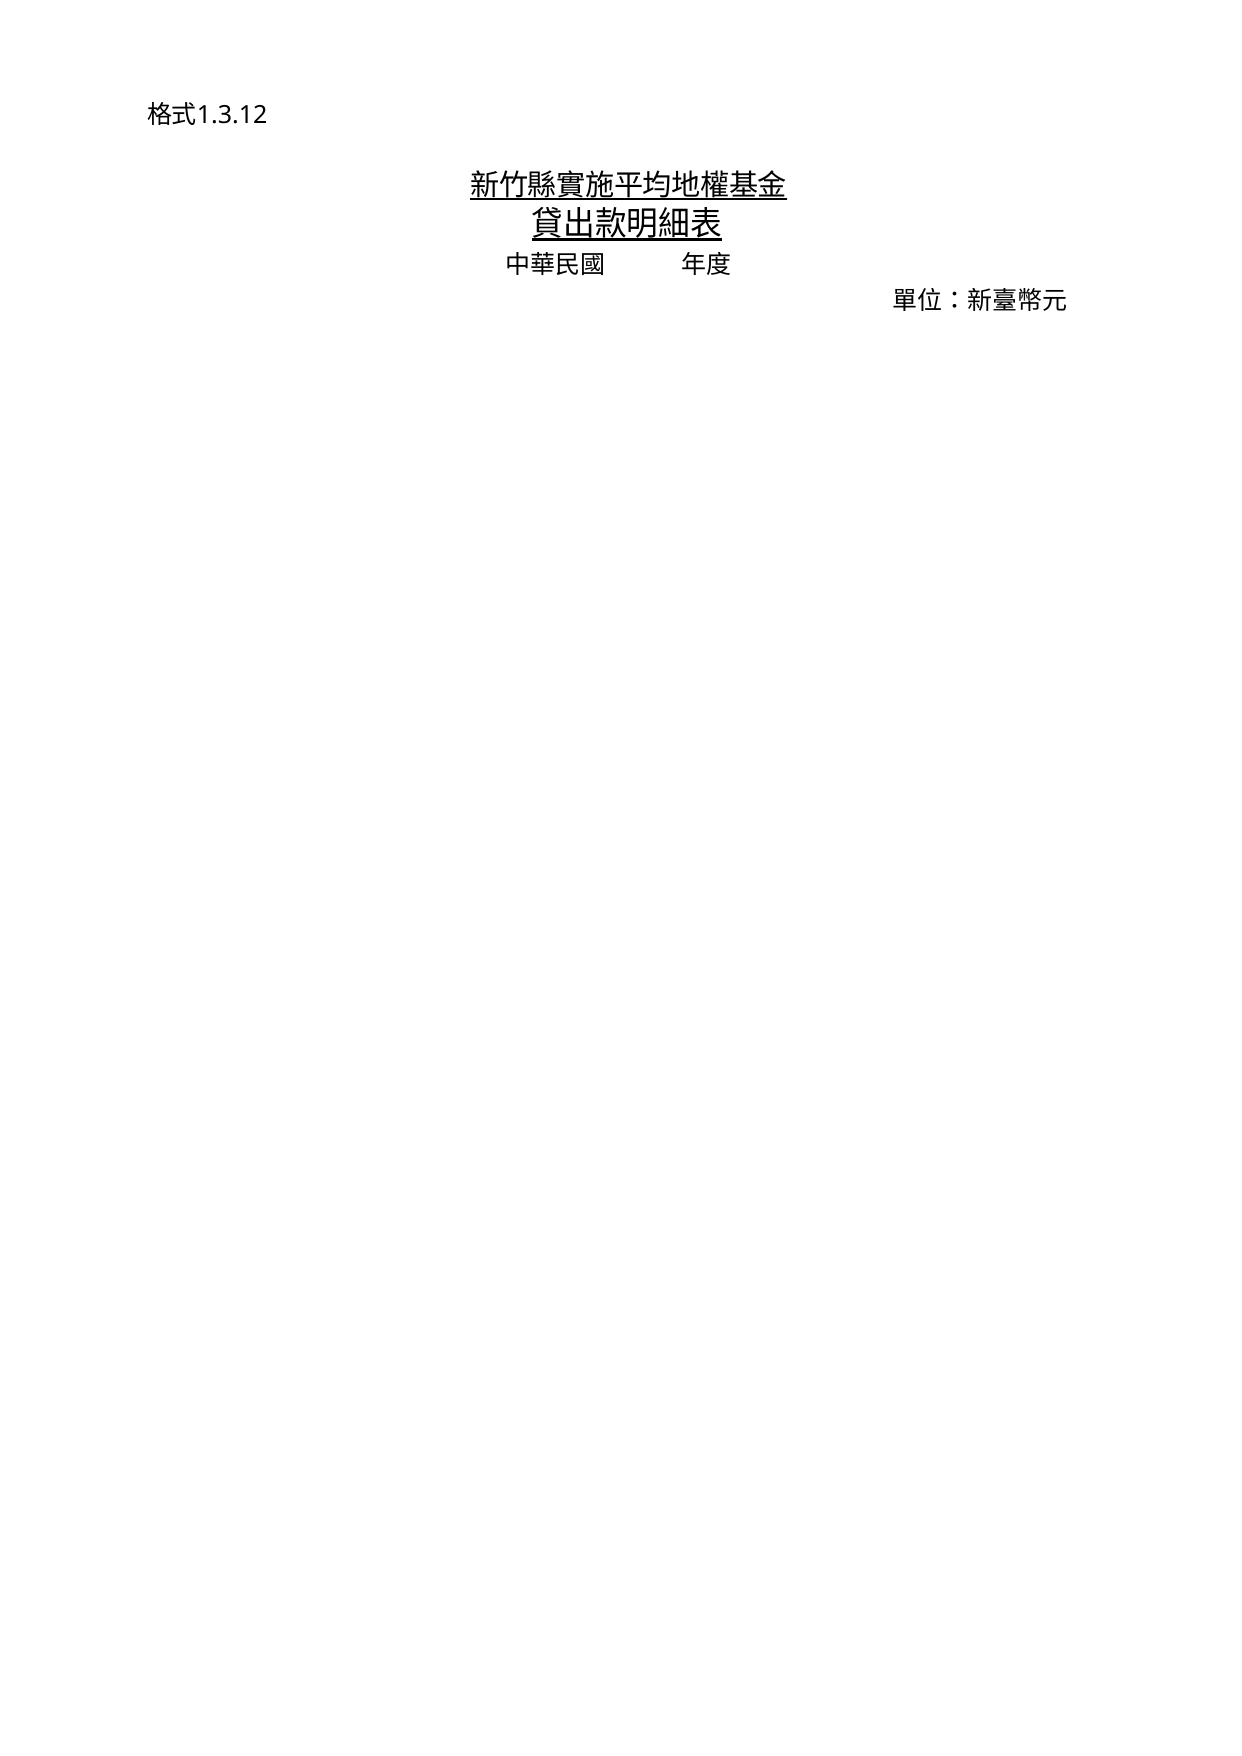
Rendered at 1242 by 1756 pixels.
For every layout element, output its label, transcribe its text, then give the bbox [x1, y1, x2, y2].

text 單位：新臺幣元 [893, 281, 1112, 317]
text 貸出款明細表 [433, 203, 820, 244]
text 新竹縣實施平均地權基金 [437, 165, 820, 203]
text 中華民國 年度 [416, 244, 820, 281]
text 格式1.3.12 [148, 95, 279, 131]
